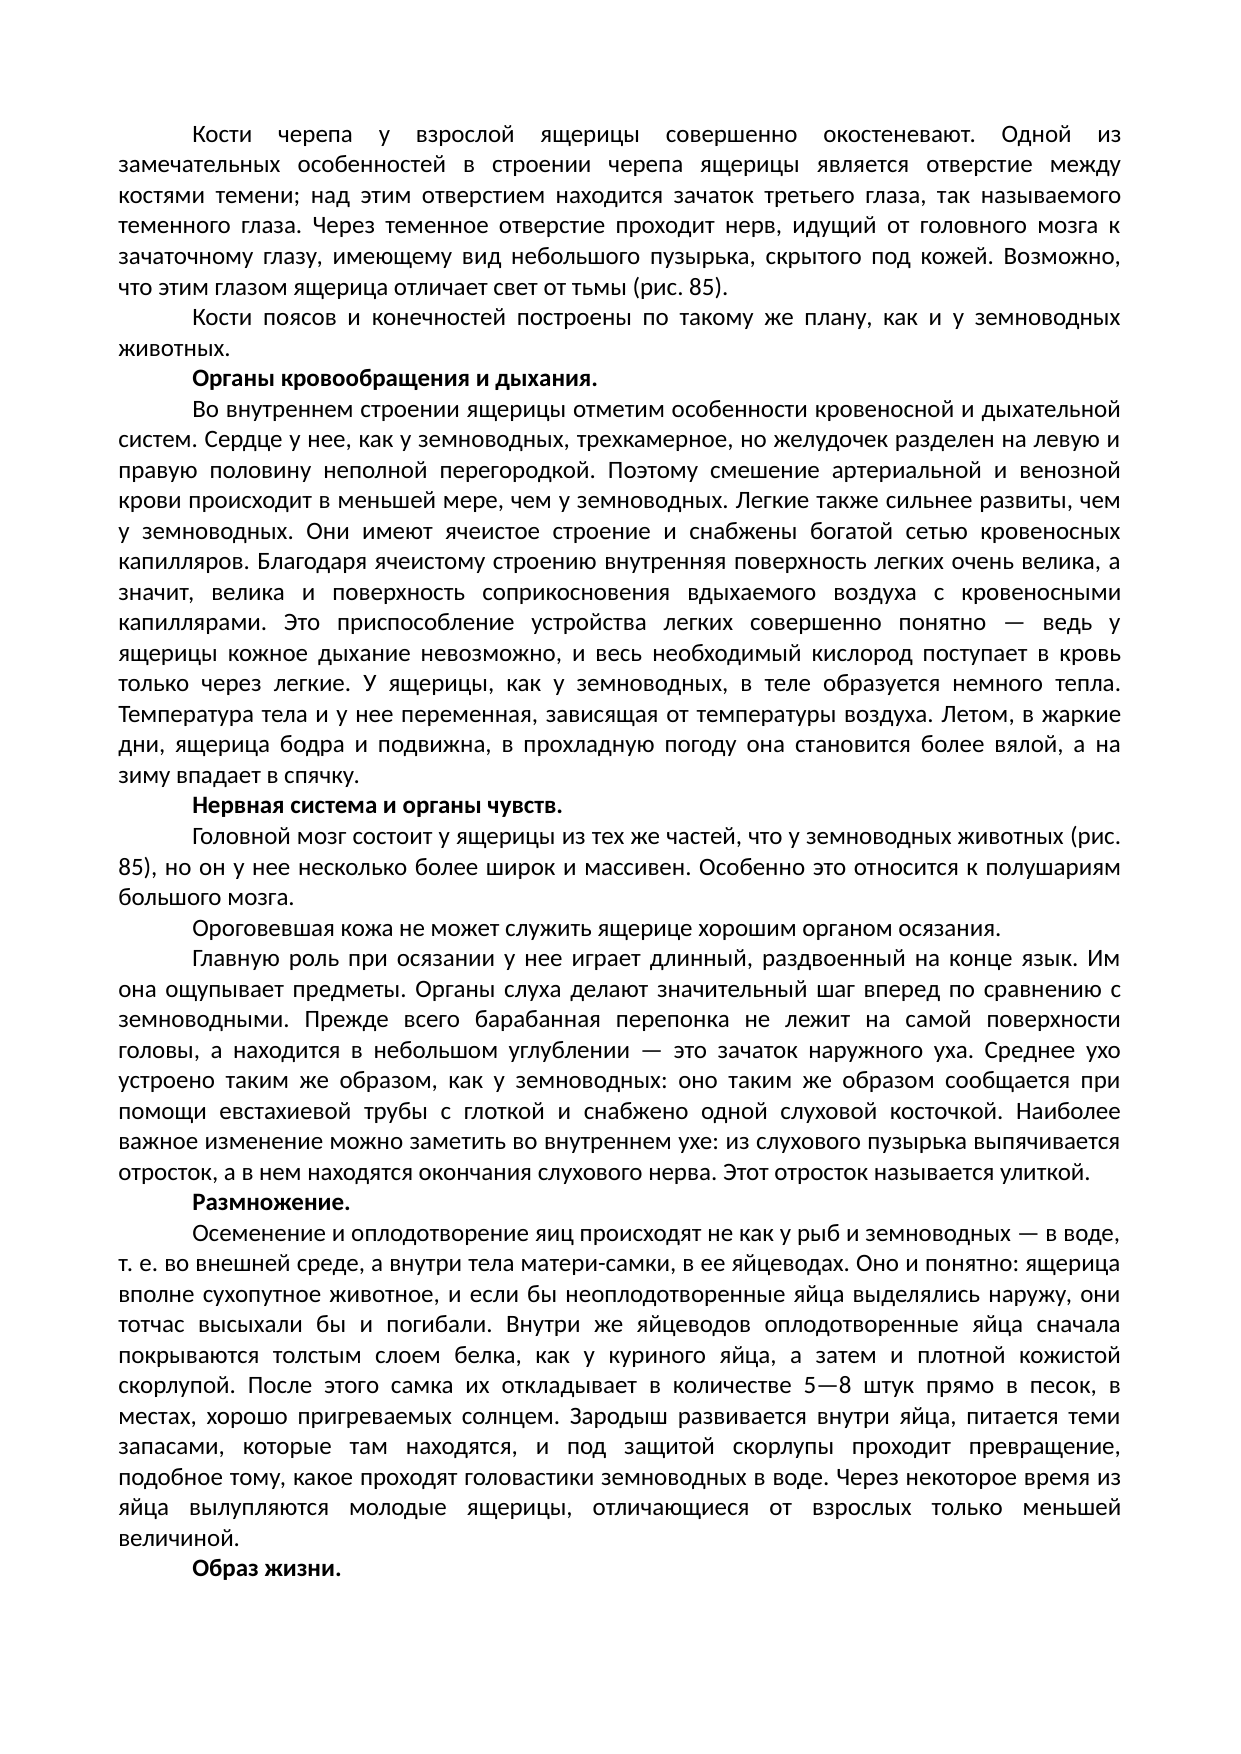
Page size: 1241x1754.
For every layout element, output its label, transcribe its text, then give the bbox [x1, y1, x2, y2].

text Образ жизни. [118, 1553, 1122, 1583]
text Во внутреннем строении ящерицы отметим особенности кровеносной и дыхательной систем. Сердце у нее, как у земноводных, трехкамерное, но желудочек разделен на левую и правую половину неполной перегородкой. Поэтому смешение артериальной и венозной крови происходит в меньшей мере, чем у земноводных. Легкие также сильнее развиты, чем у земноводных. Они имеют ячеистое строение и снабжены богатой сетью кровеносных капилляров. Благодаря ячеистому строению внутренняя поверхность легких очень велика, а значит, велика и поверхность соприкосновения вдыхаемого воздуха с кровеносными капиллярами. Это приспособление устройства легких совершенно понятно — ведь у ящерицы кожное дыхание невозможно, и весь необходимый кислород поступает в кровь только через легкие. У ящерицы, как у земноводных, в теле образуется немного тепла. Температура тела и у нее переменная, зависящая от температуры воздуха. Летом, в жаркие дни, ящерица бодра и подвижна, в прохладную погоду она становится более вялой, а на зиму впадает в спячку. [118, 393, 1122, 789]
text Ороговевшая кожа не может служить ящерице хорошим органом осязания. [118, 912, 1122, 942]
text Размножение. [118, 1186, 1122, 1217]
text Кости черепа у взрослой ящерицы совершенно окостеневают. Одной из замечательных особенностей в строении черепа ящерицы является отверстие между костями темени; над этим отверстием находится зачаток третьего глаза, так называемого теменного глаза. Через теменное отверстие проходит нерв, идущий от головного мозга к зачаточному глазу, имеющему вид небольшого пузырька, скрытого под кожей. Возможно, что этим глазом ящерица отличает свет от тьмы (рис. 85). [118, 118, 1122, 301]
text Органы кровообращения и дыхания. [118, 362, 1122, 393]
text Головной мозг состоит у ящерицы из тех же частей, что у земноводных животных (рис. 85), но он у нее несколько более широк и массивен. Особенно это относится к полушариям большого мозга. [118, 820, 1122, 912]
text Осеменение и оплодотворение яиц происходят не как у рыб и земноводных — в воде, т. е. во внешней среде, а внутри тела матери-самки, в ее яйцеводах. Оно и понятно: ящерица вполне сухопутное животное, и если бы неоплодотворенные яйца выделялись наружу, они тотчас высыхали бы и погибали. Внутри же яйцеводов оплодотворенные яйца сначала покрываются толстым слоем белка, как у куриного яйца, а затем и плотной кожистой скорлупой. После этого самка их откладывает в количестве 5—8 штук прямо в песок, в местах, хорошо пригреваемых солнцем. Зародыш развивается внутри яйца, питается теми запасами, которые там находятся, и под защитой скорлупы проходит превращение, подобное тому, какое проходят головастики земноводных в воде. Через некоторое время из яйца вылупляются молодые ящерицы, отличающиеся от взрослых только меньшей величиной. [118, 1217, 1122, 1553]
text Кости поясов и конечностей построены по такому же плану, как и у земноводных животных. [118, 301, 1122, 362]
text Главную роль при осязании у нее играет длинный, раздвоенный на конце язык. Им она ощупывает предметы. Органы слуха делают значительный шаг вперед по сравнению с земноводными. Прежде всего барабанная перепонка не лежит на самой поверхности головы, а находится в небольшом углублении — это зачаток наружного уха. Среднее ухо устроено таким же образом, как у земноводных: оно таким же образом сообщается при помощи евстахиевой трубы с глоткой и снабжено одной слуховой косточкой. Наиболее важное изменение можно заметить во внутреннем ухе: из слухового пузырька выпячивается отросток, а в нем находятся окончания слухового нерва. Этот отросток называется улиткой. [118, 942, 1122, 1186]
text Нервная система и органы чувств. [118, 789, 1122, 820]
